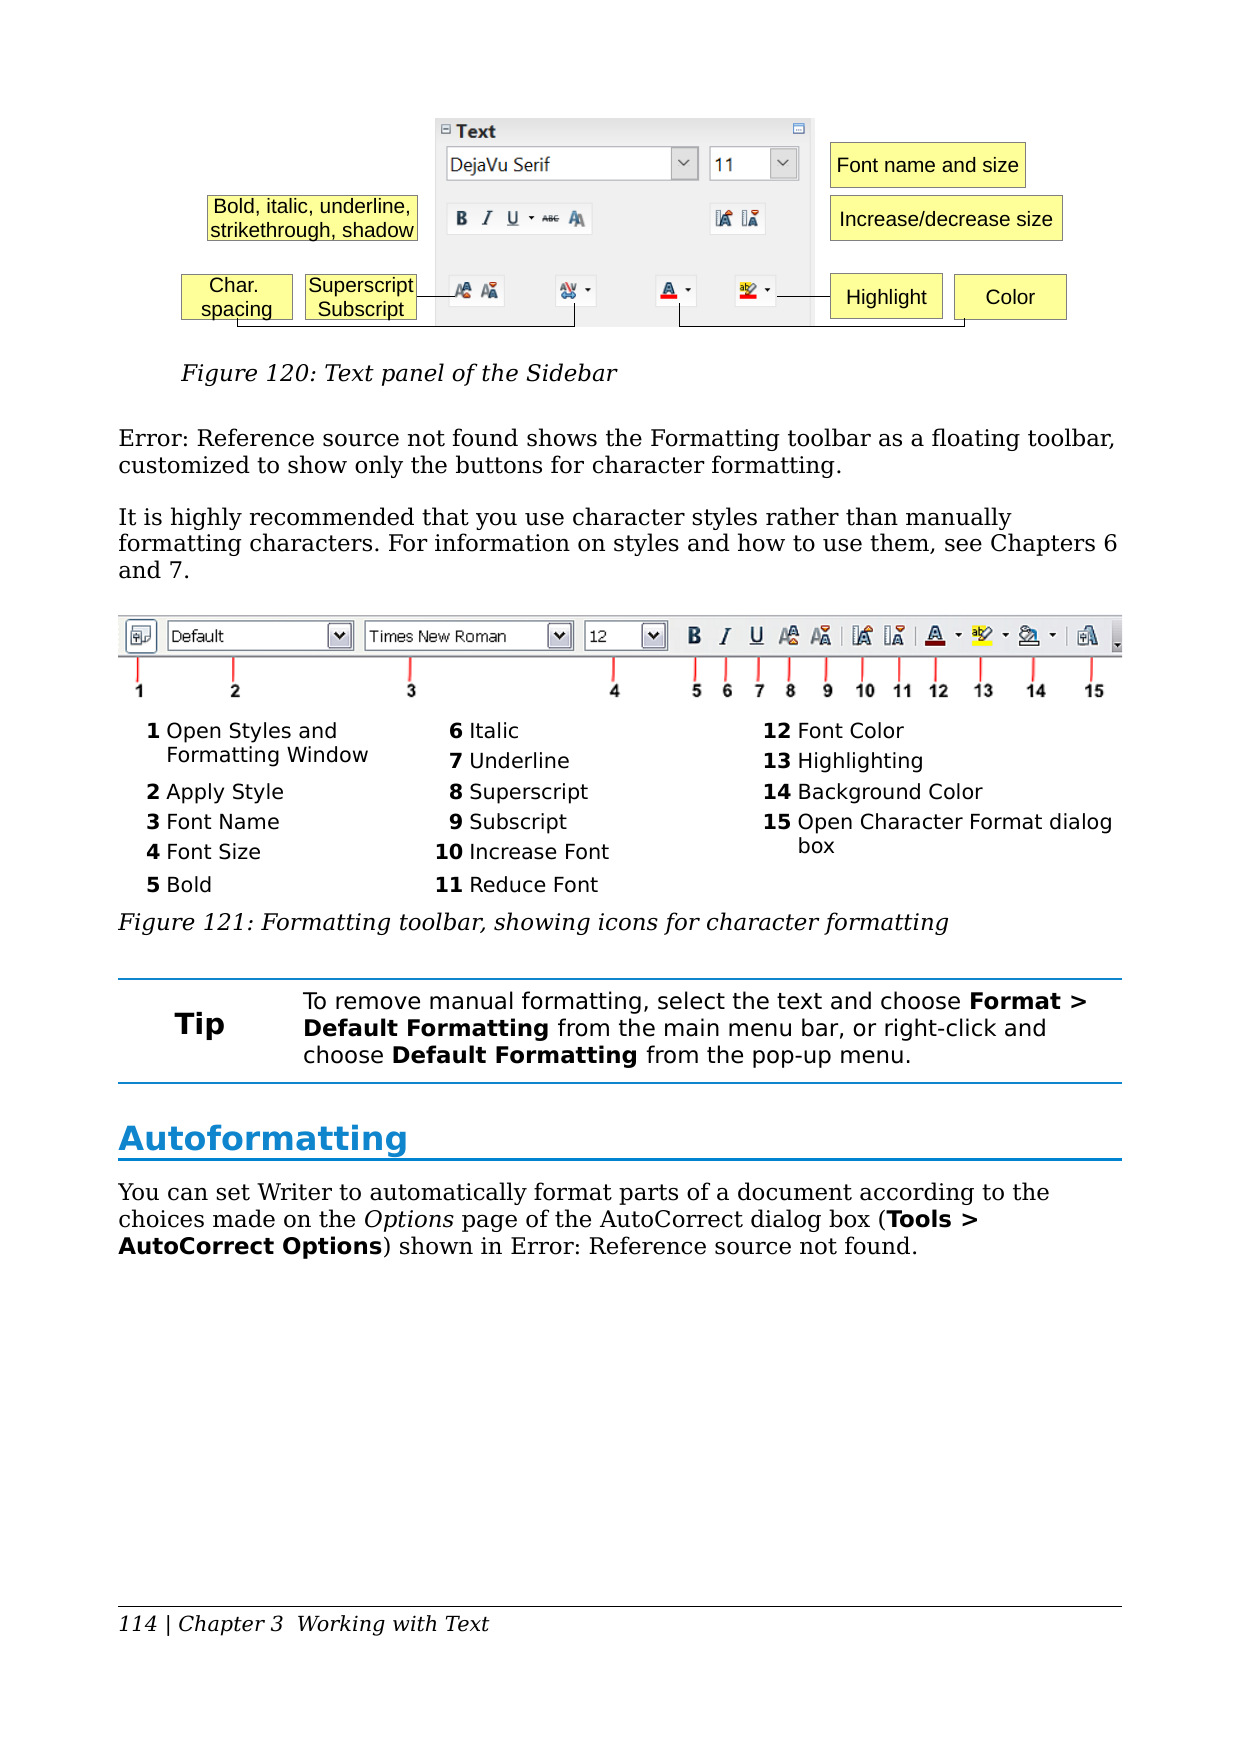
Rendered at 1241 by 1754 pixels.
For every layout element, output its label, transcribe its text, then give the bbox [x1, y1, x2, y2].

table_cell 3 [120, 807, 163, 837]
table_cell Apply Style [163, 777, 424, 807]
table_cell Font Name [163, 807, 424, 837]
picture [435, 118, 815, 327]
table_cell [744, 838, 794, 870]
text Figure 120: Text panel of the Sidebar [181, 360, 1066, 386]
table_cell Superscript [466, 777, 744, 807]
text You can set Writer to automatically format parts of a document according to the choices made on the Options page of the AutoCorrect dialog box (Tools > AutoCorrect Options) shown in Error: Reference source not found. [118, 1179, 1122, 1259]
table_cell 13 [744, 746, 794, 777]
table_cell [744, 870, 794, 903]
table_cell Highlighting [794, 746, 1122, 777]
table_cell 4 [120, 838, 163, 870]
table_cell Subscript [466, 807, 744, 837]
subtitle Autoformatting [118, 1120, 1122, 1158]
table_cell [120, 746, 163, 777]
table_header Tip [118, 980, 281, 1082]
table_cell 15 [744, 807, 794, 837]
table_cell 9 [425, 807, 466, 837]
table_cell [794, 870, 1122, 903]
table_header 12 [744, 716, 794, 746]
text It is highly recommended that you use character styles rather than manually formatting characters. For information on styles and how to use them, see Chapters 6 and 7. [118, 504, 1122, 584]
table_cell Bold [163, 870, 424, 903]
table_header Open Styles and Formatting Window [163, 716, 424, 777]
table_header Font Color [794, 716, 1122, 746]
table_cell 14 [744, 777, 794, 807]
table_header 1 [120, 716, 163, 746]
table_cell Increase Font [466, 838, 744, 870]
table_cell Reduce Font [466, 870, 744, 903]
table_cell 7 [425, 746, 466, 777]
table_cell Underline [466, 746, 744, 777]
table_cell 8 [425, 777, 466, 807]
table_cell 5 [120, 870, 163, 903]
table_cell 11 [425, 870, 466, 903]
table_cell 2 [120, 777, 163, 807]
table_header Italic [466, 716, 744, 746]
table_header 6 [425, 716, 466, 746]
table_header To remove manual formatting, select the text and choose Format > Default Formatting from the main menu bar, or right-click and choose Default Formatting from the pop-up menu. [281, 980, 1122, 1082]
table_cell Background Color [794, 777, 1122, 807]
table_cell Open Character Format dialog box [794, 807, 1122, 870]
text Error: Reference source not found shows the Formatting toolbar as a floating toolbar, customized to show only the buttons for character formatting. [118, 426, 1122, 479]
table_cell 10 [425, 838, 466, 870]
text Figure 121: Formatting toolbar, showing icons for character formatting [118, 909, 1122, 935]
picture [118, 614, 1123, 710]
table_cell Font Size [163, 838, 424, 870]
